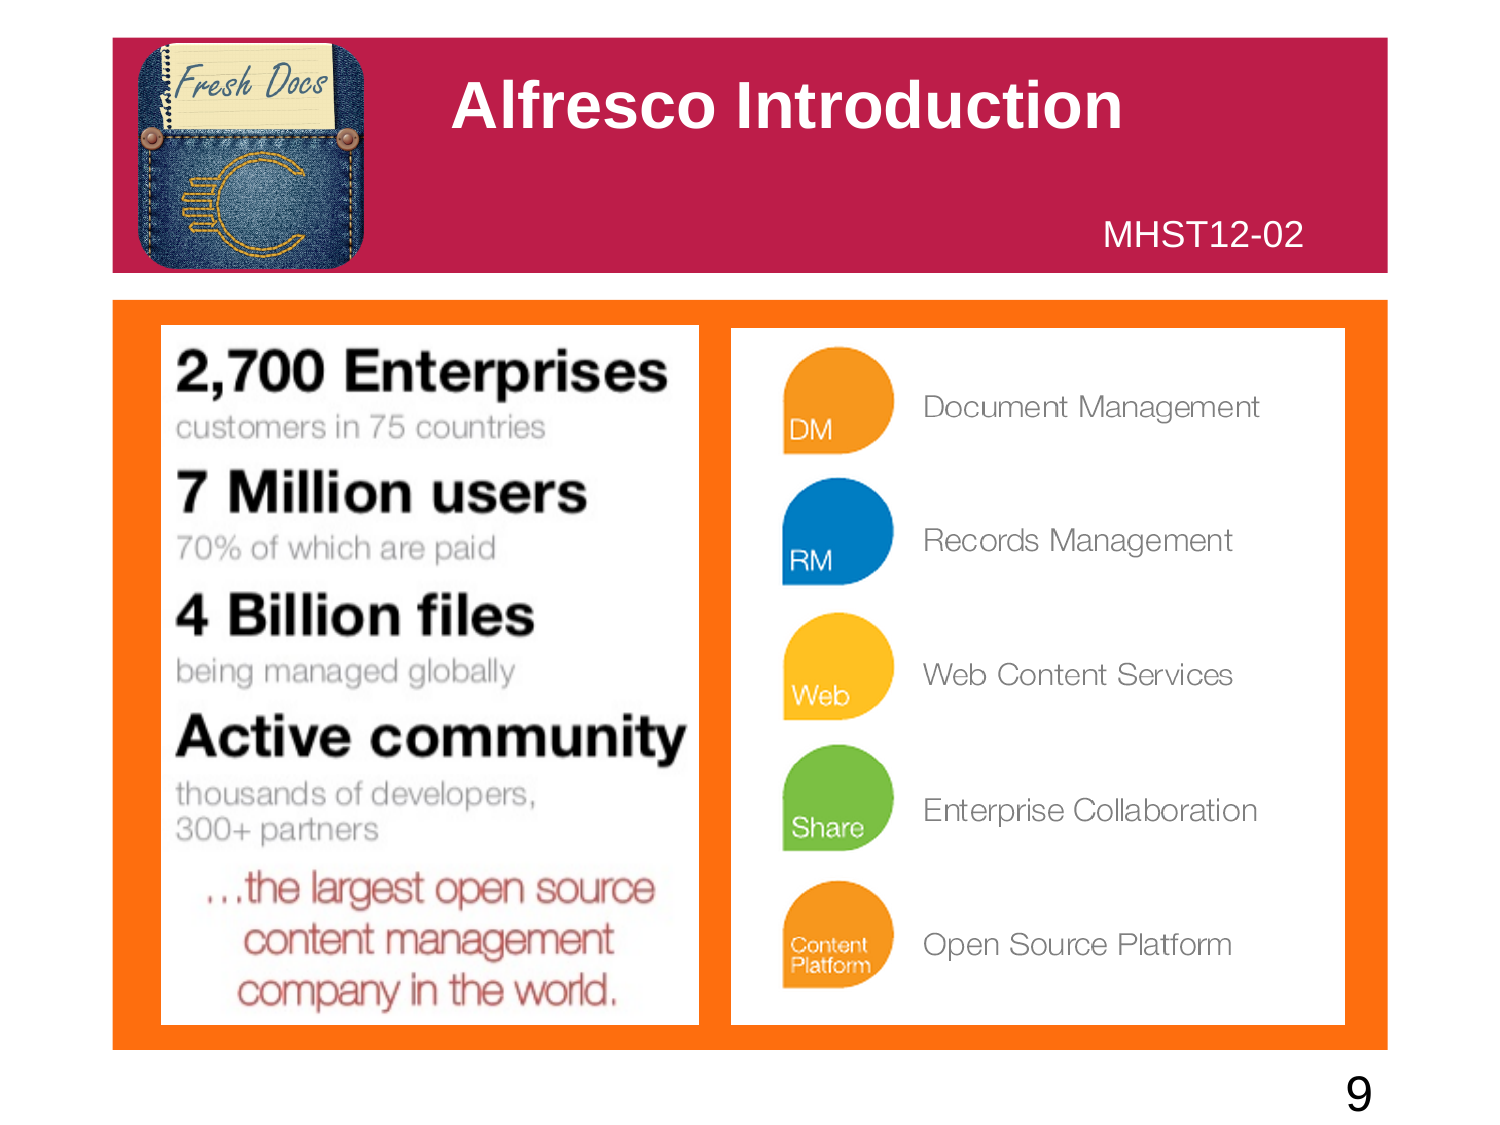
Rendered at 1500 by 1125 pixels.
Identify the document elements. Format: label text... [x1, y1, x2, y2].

picture [138, 43, 364, 269]
text_box [112, 37, 1388, 273]
text_box Alfresco Introduction [436, 54, 1140, 150]
picture [731, 328, 1345, 1025]
text_box MHST12-02 [1087, 202, 1320, 263]
picture [161, 325, 699, 1025]
text_box [112, 299, 1388, 1050]
text_box [1330, 1054, 1500, 1125]
